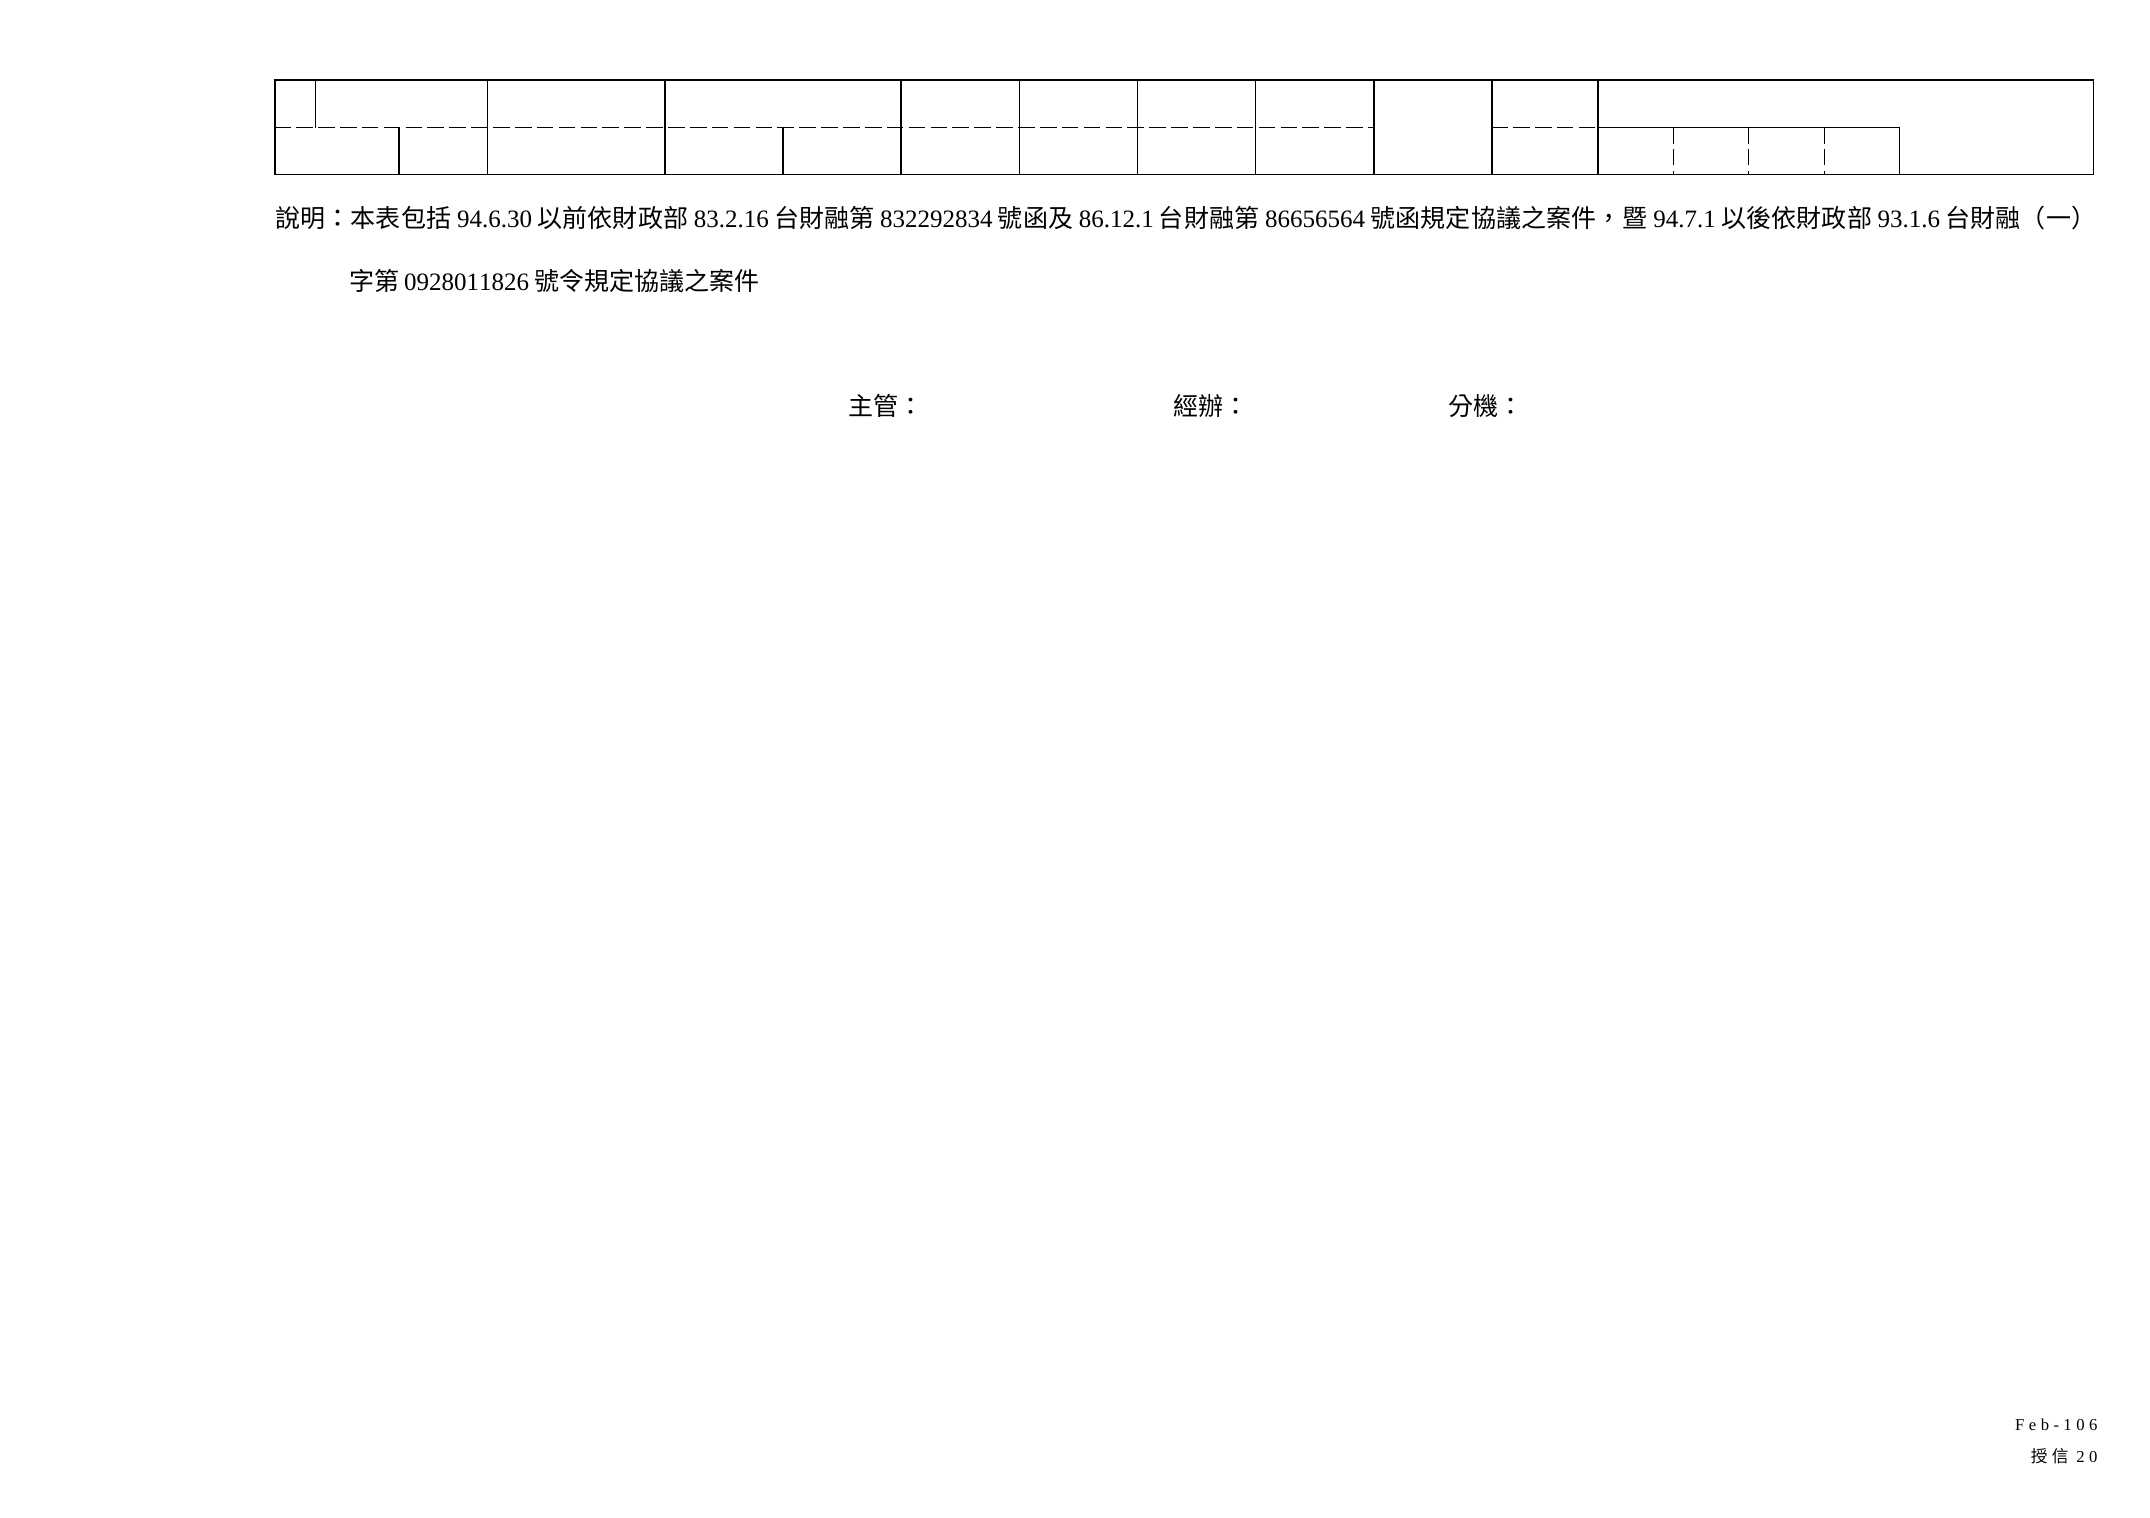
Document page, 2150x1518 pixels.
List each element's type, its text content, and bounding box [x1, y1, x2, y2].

table_cell [666, 81, 900, 127]
table_cell [276, 81, 315, 127]
text 主管： 經辦： 分機： [275, 363, 2097, 425]
table_cell [1020, 81, 1137, 127]
table_cell [276, 127, 398, 174]
table_cell [1256, 127, 1373, 174]
table_cell [1020, 127, 1137, 174]
table_cell [1138, 81, 1255, 127]
table_cell [1138, 127, 1255, 174]
table_cell [902, 127, 1019, 174]
table_cell [902, 81, 1019, 127]
table_cell [1824, 128, 1899, 174]
table_cell [1493, 127, 1597, 174]
table_cell [488, 81, 664, 127]
table_cell [1256, 81, 1373, 127]
table_cell [666, 127, 782, 174]
table_cell [488, 127, 664, 174]
table_cell [1674, 128, 1749, 174]
table_cell [1599, 81, 2093, 127]
table_cell [400, 127, 487, 174]
text 說明：本表包括94.6.30以前依財政部83.2.16台財融第832292834號函及86.12.1台財融第86656564號函規定協議之案件，暨94.7.1以後依財政部93.1.6台財融（一）字第0928011826號令規定協議之案件 [275, 175, 2097, 300]
table_cell [1493, 81, 1597, 127]
table_cell [784, 127, 900, 174]
table_cell [1599, 128, 1673, 174]
table_cell [1900, 127, 2093, 174]
table_cell [316, 81, 487, 127]
table_cell [1375, 81, 1491, 174]
table_cell [1749, 128, 1824, 174]
